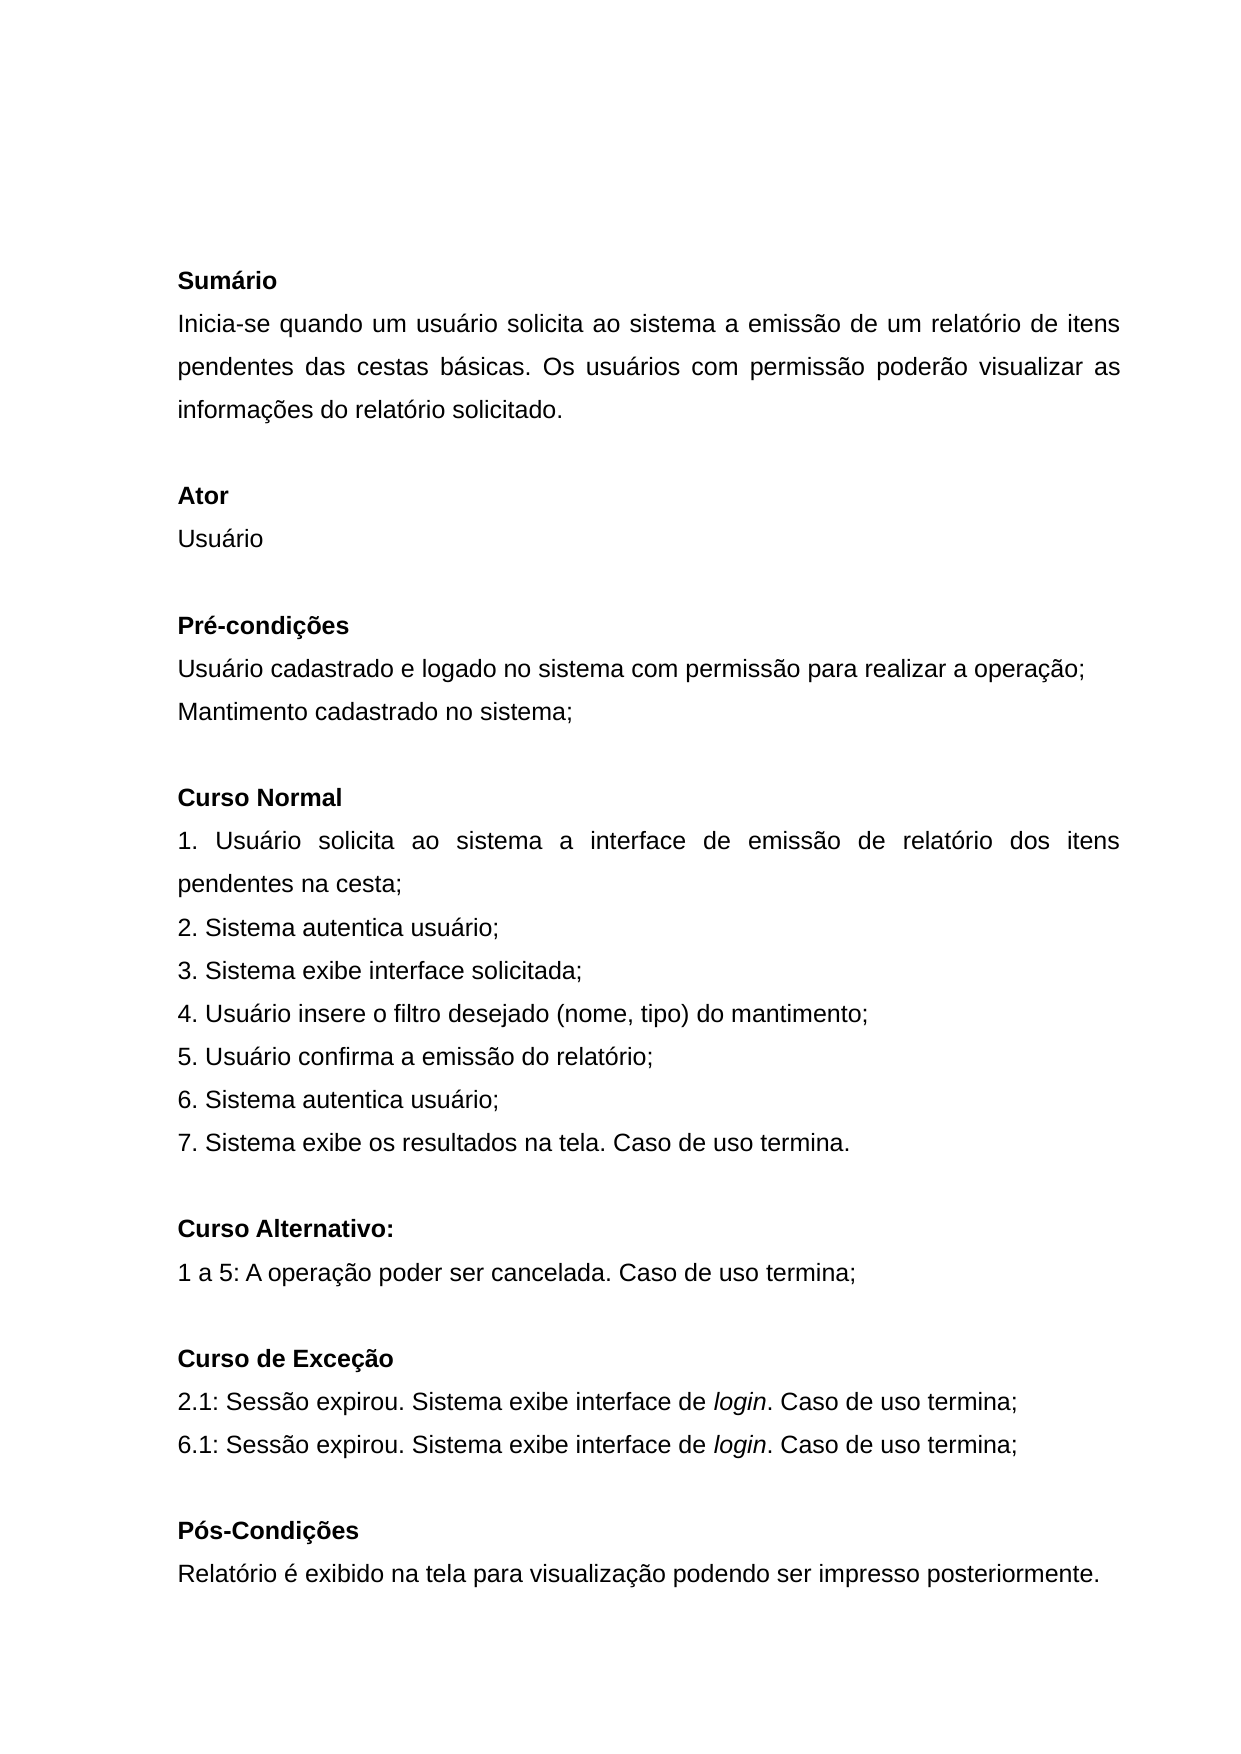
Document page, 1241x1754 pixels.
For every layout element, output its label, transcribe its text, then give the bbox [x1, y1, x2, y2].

text 5. Usuário confirma a emissão do relatório; [177, 1042, 1122, 1071]
text 2.1: Sessão expirou. Sistema exibe interface de login. Caso de uso termina; [177, 1387, 1122, 1416]
text Sumário [177, 266, 1122, 294]
text Curso de Exceção [177, 1344, 1122, 1373]
text Pós-Condições [177, 1516, 1122, 1545]
text Pré-condições [177, 611, 1122, 639]
text Inicia-se quando um usuário solicita ao sistema a emissão de um relatório de itens pendentes das cestas básicas. Os usuários com permissão poderão visualizar as informações do relatório solicitado. [177, 309, 1122, 424]
text Curso Alternativo: [177, 1214, 1122, 1243]
text 6. Sistema autentica usuário; [177, 1085, 1122, 1114]
text Usuário cadastrado e logado no sistema com permissão para realizar a operação; [177, 654, 1122, 683]
text 2. Sistema autentica usuário; [177, 913, 1122, 941]
text Curso Normal [177, 783, 1122, 812]
text 6.1: Sessão expirou. Sistema exibe interface de login. Caso de uso termina; [177, 1430, 1122, 1459]
text 3. Sistema exibe interface solicitada; [177, 956, 1122, 984]
text 1 a 5: A operação poder ser cancelada. Caso de uso termina; [177, 1258, 1122, 1286]
text 1. Usuário solicita ao sistema a interface de emissão de relatório dos itens pendentes na cesta; [177, 826, 1122, 898]
text 4. Usuário insere o filtro desejado (nome, tipo) do mantimento; [177, 999, 1122, 1028]
text Mantimento cadastrado no sistema; [177, 697, 1122, 726]
text Relatório é exibido na tela para visualização podendo ser impresso posteriormente. [177, 1559, 1122, 1588]
text Ator [177, 481, 1122, 510]
text 7. Sistema exibe os resultados na tela. Caso de uso termina. [177, 1128, 1122, 1157]
text Usuário [177, 524, 1122, 553]
